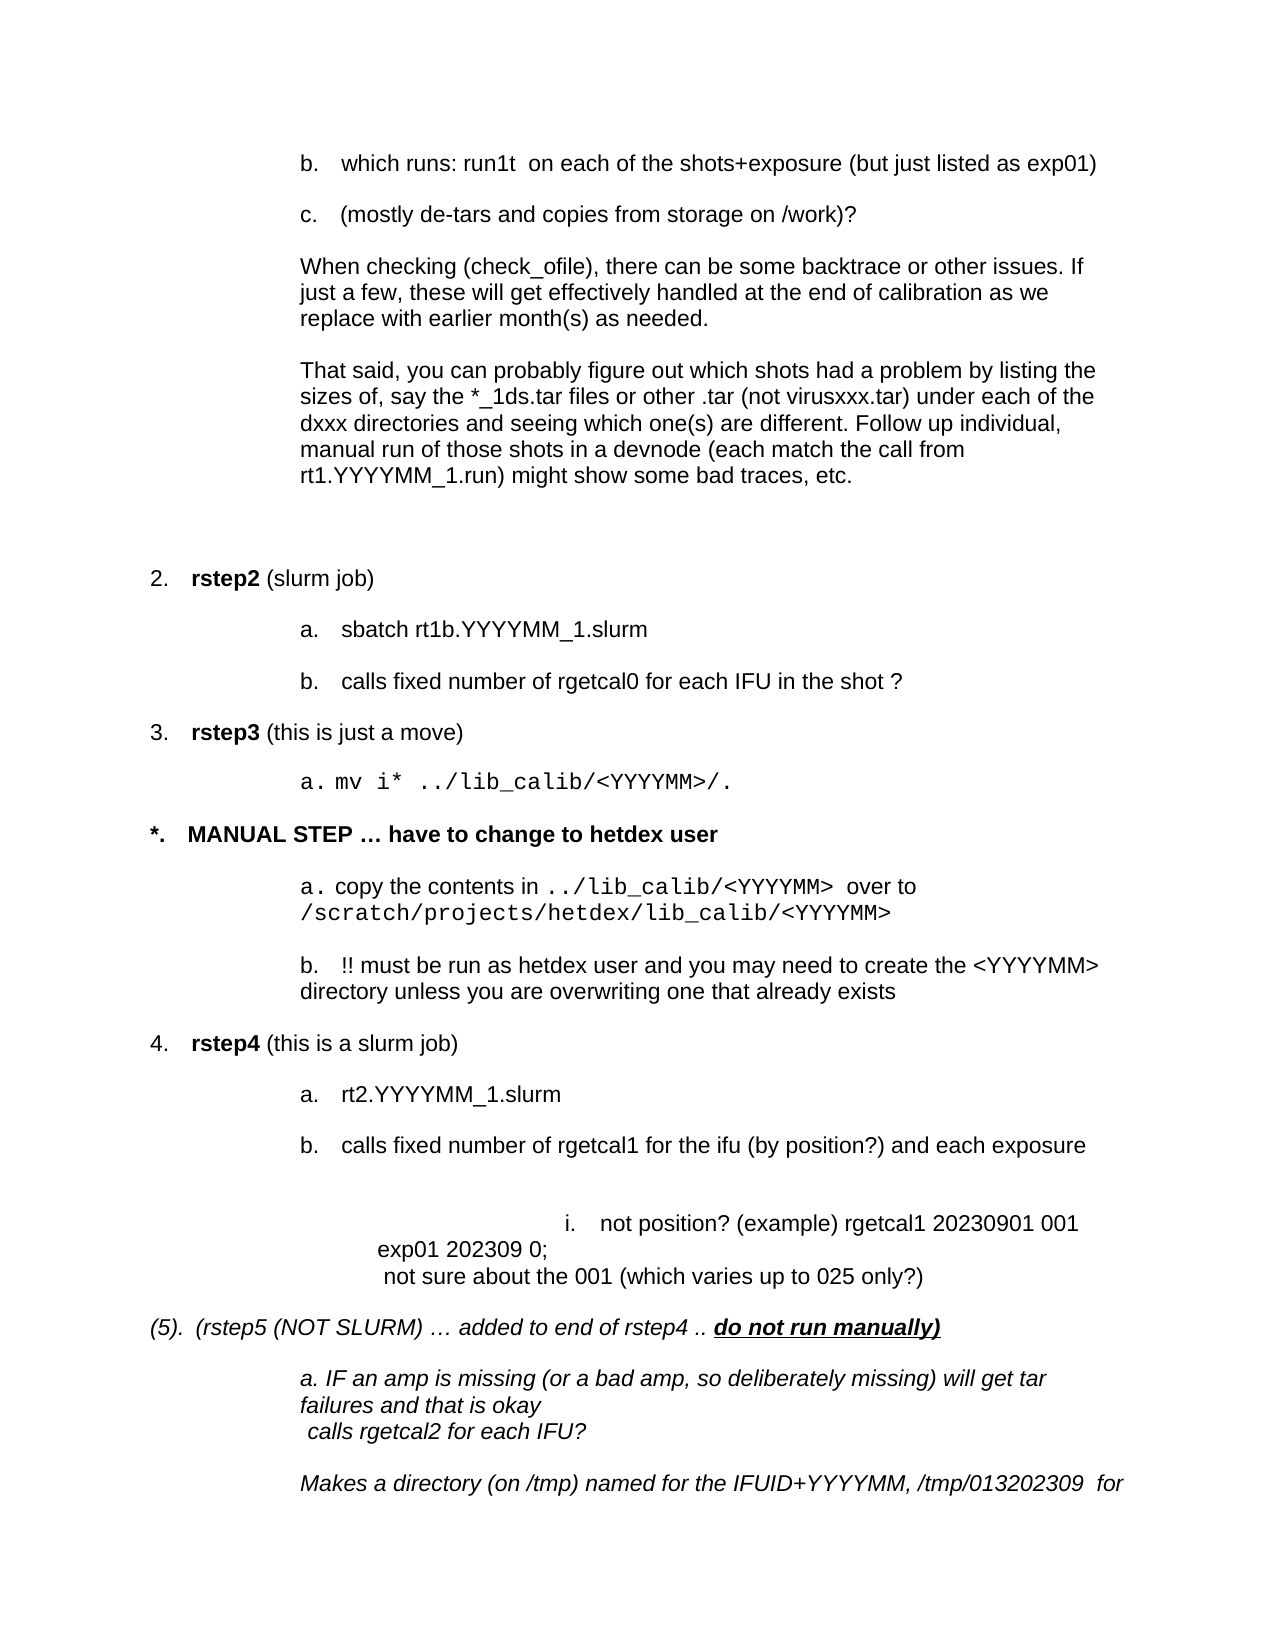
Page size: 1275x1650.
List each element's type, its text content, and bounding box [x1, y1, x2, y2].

text (5). (rstep5 (NOT SLURM) … added to end of rstep4 .. do not run manually) [150, 1314, 1125, 1340]
text When checking (check_ofile), there can be some backtrace or other issues. If just a few, these will get effectively handled at the end of calibration as we replace with earlier month(s) as needed. [300, 253, 1125, 332]
text b. !! must be run as hetdex user and you may need to create the <YYYYMM> directory unless you are overwriting one that already exists [300, 952, 1125, 1004]
text 2. rstep2 (slurm job) [150, 565, 1125, 591]
text Makes a directory (on /tmp) named for the IFUID+YYYYMM, /tmp/013202309 for [300, 1469, 1125, 1496]
text a. IF an amp is missing (or a bad amp, so deliberately missing) will get tar failures and that is okay calls rgetcal2 for each IFU? [300, 1365, 1125, 1444]
text *. MANUAL STEP … have to change to hetdex user [150, 821, 1125, 848]
text 3. rstep3 (this is just a move) [150, 719, 1125, 745]
text i. not position? (example) rgetcal1 20230901 001 exp01 202309 0; not sure about the 001 (which varies up to 025 only?) [375, 1210, 1125, 1289]
text a. copy the contents in ../lib_calib/<YYYYMM> over to /scratch/projects/hetdex/lib_calib/<YYYYMM> [300, 873, 1125, 927]
text b. which runs: run1t on each of the shots+exposure (but just listed as exp01) [300, 150, 1125, 176]
text b. calls fixed number of rgetcal0 for each IFU in the shot ? [300, 668, 1125, 694]
text That said, you can probably figure out which shots had a problem by listing the sizes of, say the *_1ds.tar files or other .tar (not virusxxx.tar) under each of the dxxx directories and seeing which one(s) are different. Follow up individual, manual run of those shots in a devnode (each match the call from rt1.YYYYMM_1.run) might show some bad traces, etc. [300, 357, 1125, 488]
text a. rt2.YYYYMM_1.slurm [300, 1081, 1125, 1107]
text 4. rstep4 (this is a slurm job) [150, 1029, 1125, 1056]
text a. sbatch rt1b.YYYYMM_1.slurm [300, 616, 1125, 643]
text a. mv i* ../lib_calib/<YYYYMM>/. [300, 770, 1125, 796]
text b. calls fixed number of rgetcal1 for the ifu (by position?) and each exposure [300, 1132, 1125, 1185]
text c. (mostly de-tars and copies from storage on /work)? [300, 201, 1125, 228]
